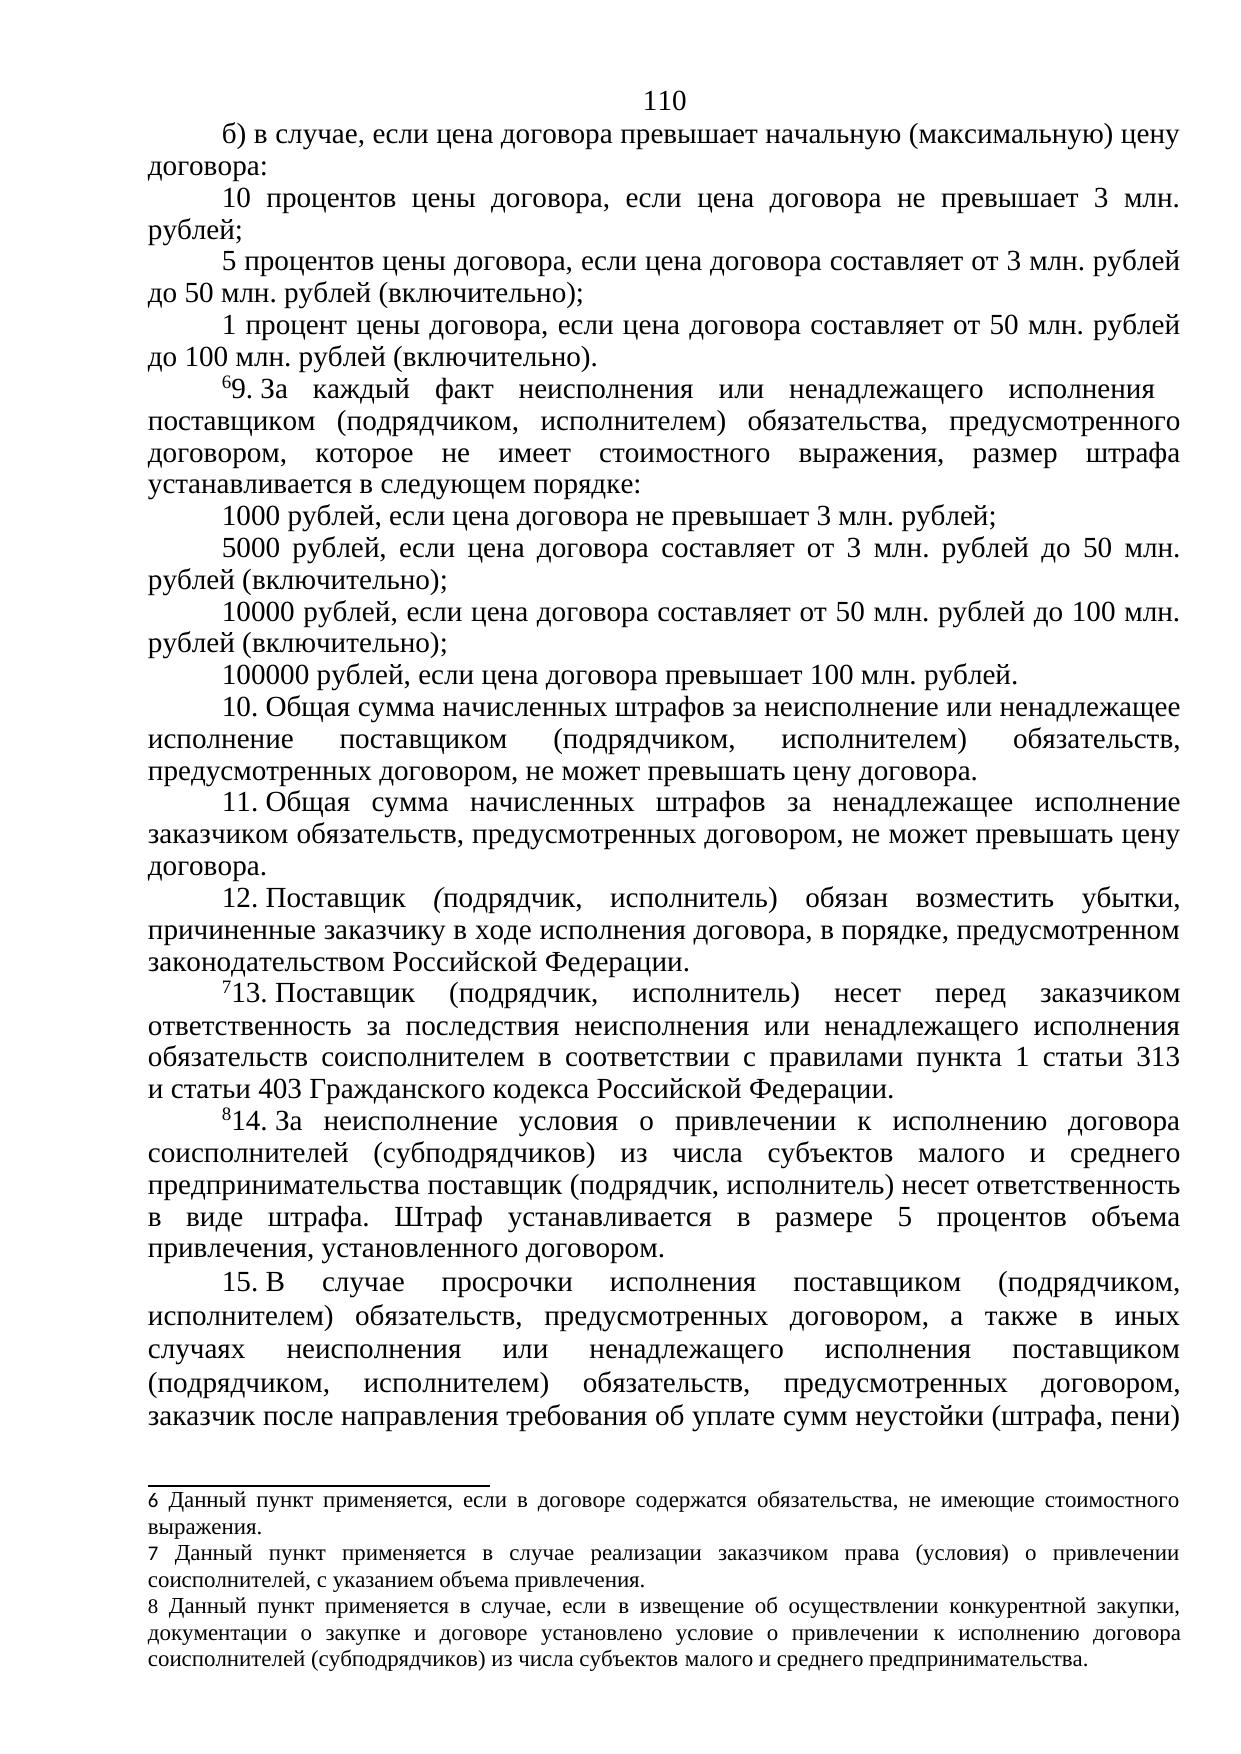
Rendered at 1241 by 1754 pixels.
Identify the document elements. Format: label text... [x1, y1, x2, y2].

text б) в случае, если цена договора превышает начальную (максимальную) цену договора: [148, 118, 1181, 182]
text 10. Общая сумма начисленных штрафов за неисполнение или ненадлежащее исполнение поставщиком (подрядчиком, исполнителем) обязательств, предусмотренных договором, не может превышать цену договора. [148, 691, 1181, 786]
text Данный пункт применяется в случае, если в извещение об осуществлении конкурентной закупки, документации о закупке и договоре установлено условие о привлечении к исполнению договора соисполнителей (субподрядчиков) из числа субъектов малого и среднего предпринимательства. [148, 1592, 1181, 1671]
text 10000 рублей, если цена договора составляет от 50 млн. рублей до 100 млн. рублей (включительно); [148, 596, 1181, 659]
text 100000 рублей, если цена договора превышает 100 млн. рублей. [148, 659, 1181, 691]
text 9. За каждый факт неисполнения или ненадлежащего исполнения поставщиком (подрядчиком, исполнителем) обязательства, предусмотренного договором, которое не имеет стоимостного выражения, размер штрафа устанавливается в следующем порядке: [148, 373, 1181, 500]
text 11. Общая сумма начисленных штрафов за ненадлежащее исполнение заказчиком обязательств, предусмотренных договором, не может превышать цену договора. [148, 786, 1181, 882]
text 12. Поставщик (подрядчик, исполнитель) обязан возместить убытки, причиненные заказчику в ходе исполнения договора, в порядке, предусмотренном законодательством Российской Федерации. [148, 882, 1181, 977]
text Данный пункт применяется в случае реализации заказчиком права (условия) о привлечении соисполнителей, с указанием объема привлечения. [148, 1539, 1181, 1592]
text 1 процент цены договора, если цена договора составляет от 50 млн. рублей до 100 млн. рублей (включительно). [148, 309, 1181, 373]
text 15. В случае просрочки исполнения поставщиком (подрядчиком, исполнителем) обязательств, предусмотренных договором, а также в иных случаях неисполнения или ненадлежащего исполнения поставщиком (подрядчиком, исполнителем) обязательств, предусмотренных договором, заказчик после направления требования об уплате сумм неустойки (штрафа, пени) [148, 1264, 1181, 1432]
text 1000 рублей, если цена договора не превышает 3 млн. рублей; [148, 500, 1181, 532]
text 14. За неисполнение условия о привлечении к исполнению договора соисполнителей (субподрядчиков) из числа субъектов малого и среднего предпринимательства поставщик (подрядчик, исполнитель) несет ответственность в виде штрафа. Штраф устанавливается в размере 5 процентов объема привлечения, установленного договором. [148, 1105, 1181, 1264]
text 13. Поставщик (подрядчик, исполнитель) несет перед заказчиком ответственность за последствия неисполнения или ненадлежащего исполнения обязательств соисполнителем в соответствии с правилами пункта 1 статьи 313 и статьи 403 Гражданского кодекса Российской Федерации. [148, 977, 1181, 1105]
text 5000 рублей, если цена договора составляет от 3 млн. рублей до 50 млн. рублей (включительно); [148, 532, 1181, 596]
text 5 процентов цены договора, если цена договора составляет от 3 млн. рублей до 50 млн. рублей (включительно); [148, 245, 1181, 309]
text Данный пункт применяется, если в договоре содержатся обязательства, не имеющие стоимостного выражения. [148, 1486, 1181, 1539]
text 10 процентов цены договора, если цена договора не превышает 3 млн. рублей; [148, 182, 1181, 245]
